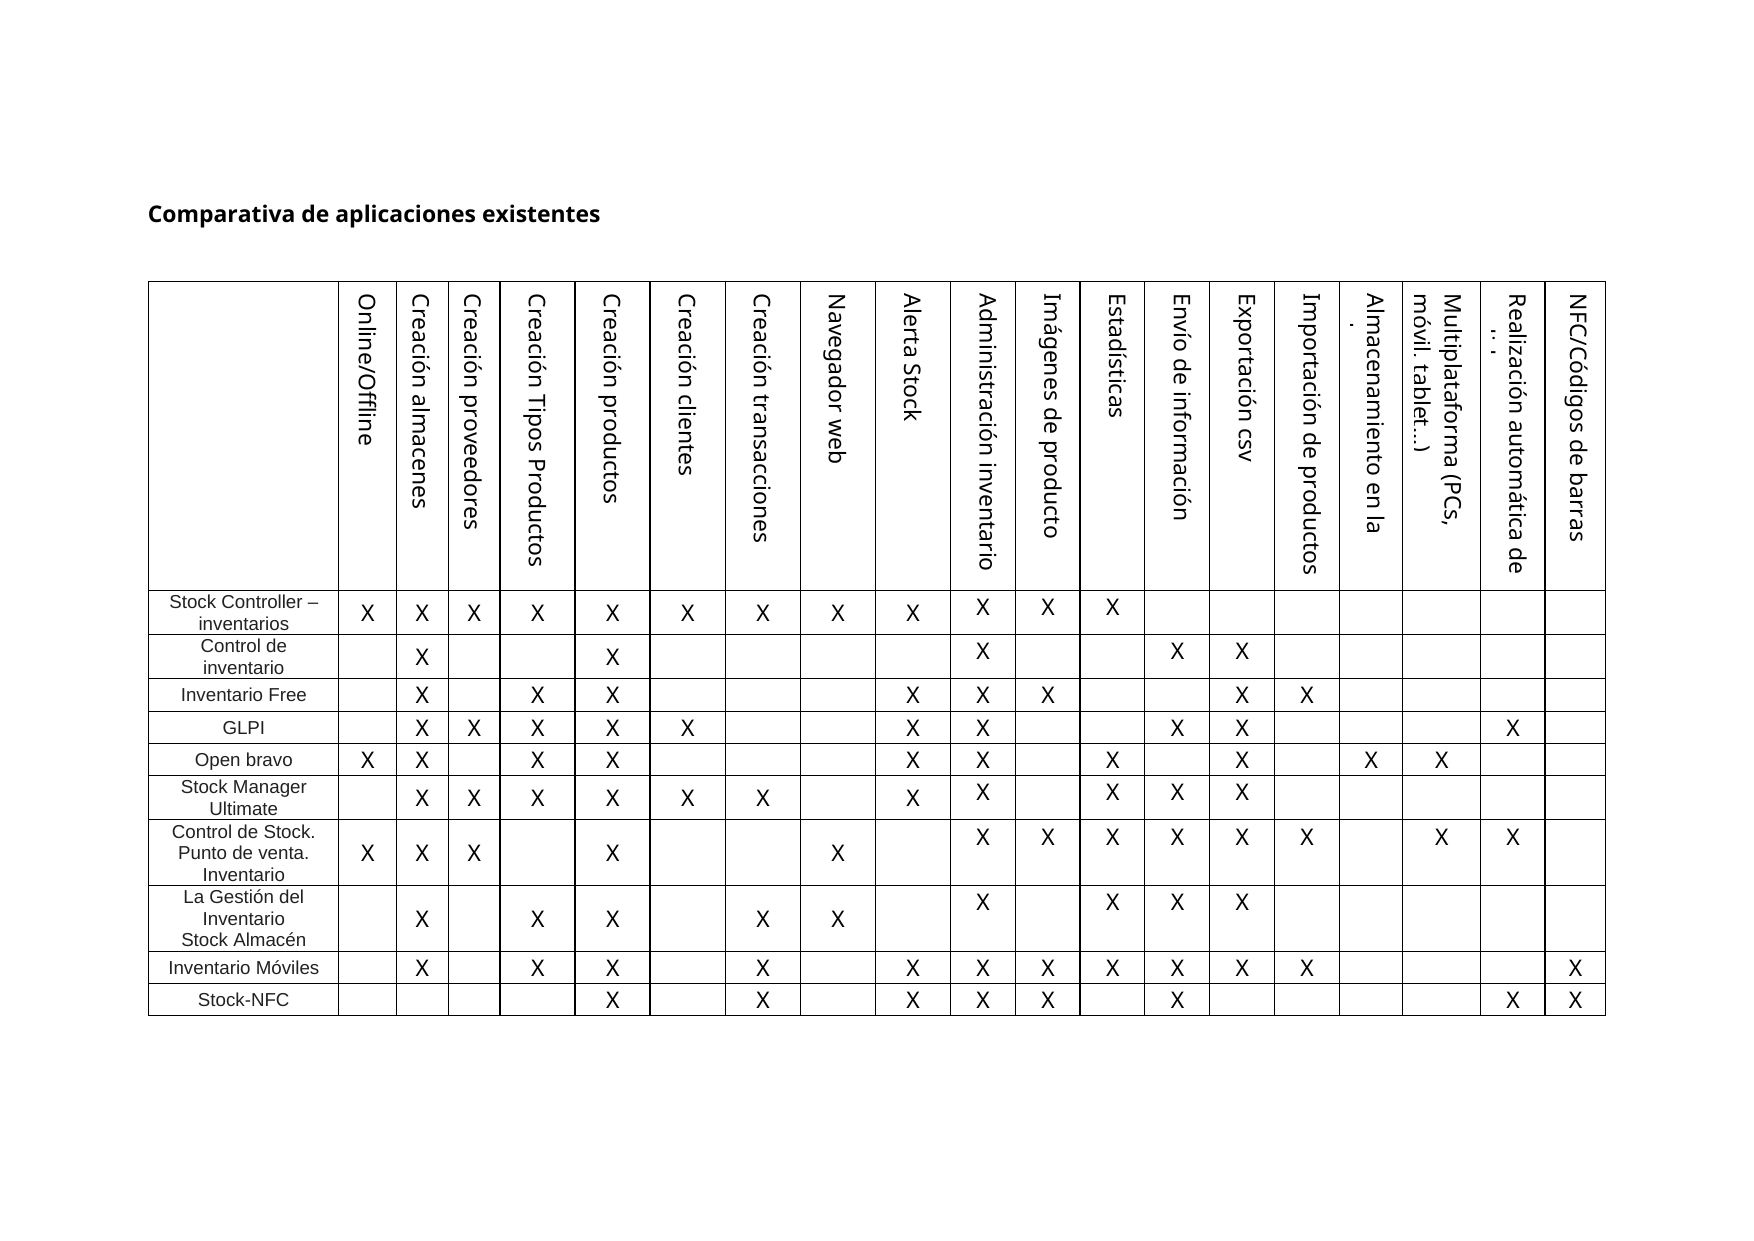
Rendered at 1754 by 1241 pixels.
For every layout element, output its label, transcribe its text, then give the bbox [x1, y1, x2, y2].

table_header Creación proveedores [449, 282, 499, 590]
table_cell X [726, 776, 800, 819]
table_cell X [576, 712, 649, 743]
table_cell [1340, 591, 1402, 634]
table_cell [801, 984, 875, 1015]
table_cell [1016, 744, 1079, 775]
table_cell X [1145, 886, 1209, 951]
table_header Online/Offline [339, 282, 396, 590]
table_cell [1403, 952, 1480, 983]
table_cell [1403, 635, 1480, 678]
table_cell [339, 679, 396, 711]
table_cell X [397, 886, 448, 951]
table_cell [876, 820, 950, 885]
table_cell [801, 744, 875, 775]
table_cell [651, 952, 725, 983]
table_cell X [1210, 886, 1274, 951]
table_cell X [951, 984, 1015, 1015]
table_cell [1016, 635, 1079, 678]
table_cell X [1340, 744, 1402, 775]
table_cell [801, 952, 875, 983]
table_cell [1403, 591, 1480, 634]
table_cell [1546, 886, 1605, 951]
table_cell X [951, 820, 1015, 885]
table_cell X [951, 635, 1015, 678]
table_cell X [576, 820, 649, 885]
table_cell X [576, 952, 649, 983]
table_cell X [397, 776, 448, 819]
table_header Imágenes de producto [1016, 282, 1079, 590]
table_cell Inventario Free [149, 679, 338, 711]
table_header Realización automática de pedidos [1481, 282, 1544, 590]
table_cell [1546, 820, 1605, 885]
table_cell [726, 635, 800, 678]
table_cell [339, 635, 396, 678]
table_cell X [1210, 744, 1274, 775]
table_cell [651, 744, 725, 775]
table_header Creación transacciones [726, 282, 800, 590]
table_cell [339, 984, 396, 1015]
table_cell X [501, 679, 574, 711]
table_cell [726, 744, 800, 775]
table_header NFC/Códigos de barras [1546, 282, 1605, 590]
table_cell X [501, 591, 574, 634]
table_cell X [397, 952, 448, 983]
table_cell GLPI [149, 712, 338, 743]
table_cell X [1081, 744, 1144, 775]
table_cell [1275, 712, 1339, 743]
table_header Envío de información [1145, 282, 1209, 590]
table_cell [339, 952, 396, 983]
table_cell Stock Manager Ultimate [149, 776, 338, 819]
table_header Importación de productos [1275, 282, 1339, 590]
table_cell X [726, 984, 800, 1015]
table_cell X [397, 679, 448, 711]
table_cell Open bravo [149, 744, 338, 775]
table_cell X [1210, 635, 1274, 678]
table_cell [801, 712, 875, 743]
table_cell X [726, 886, 800, 951]
table_cell [1546, 744, 1605, 775]
table_cell X [576, 776, 649, 819]
table_header Exportación csv [1210, 282, 1274, 590]
table_cell [876, 886, 950, 951]
table_cell [651, 984, 725, 1015]
table_cell [1546, 712, 1605, 743]
table_cell X [449, 591, 499, 634]
table_cell [1481, 952, 1544, 983]
table_cell [1340, 886, 1402, 951]
table_cell X [1481, 820, 1544, 885]
table_cell [1340, 776, 1402, 819]
table_cell X [651, 712, 725, 743]
table_cell X [576, 679, 649, 711]
table_cell X [1275, 952, 1339, 983]
table_cell [1403, 886, 1480, 951]
table_cell X [951, 744, 1015, 775]
table_cell [1016, 776, 1079, 819]
table_cell X [951, 886, 1015, 951]
table_cell [1546, 591, 1605, 634]
table_cell X [801, 591, 875, 634]
table_cell X [397, 591, 448, 634]
table_cell [801, 679, 875, 711]
table_cell X [876, 744, 950, 775]
table_cell [1081, 984, 1144, 1015]
table_cell [1210, 591, 1274, 634]
table_cell [1275, 776, 1339, 819]
table_cell X [1081, 776, 1144, 819]
table_cell X [1081, 820, 1144, 885]
table_header Administración inventario [951, 282, 1015, 590]
table_cell X [1145, 776, 1209, 819]
table_cell X [1275, 820, 1339, 885]
table_cell X [726, 952, 800, 983]
table_cell X [801, 886, 875, 951]
table_cell X [1016, 820, 1079, 885]
table_cell [1275, 886, 1339, 951]
table_header Creación productos [576, 282, 649, 590]
table_cell [1081, 679, 1144, 711]
table_header Navegador web [801, 282, 875, 590]
table_cell [1403, 776, 1480, 819]
table_cell X [1016, 679, 1079, 711]
table_cell X [1403, 744, 1480, 775]
table_cell X [397, 635, 448, 678]
table_cell [449, 886, 499, 951]
table_cell [1481, 776, 1544, 819]
table_cell X [1145, 952, 1209, 983]
table_cell X [1481, 984, 1544, 1015]
table_cell [1210, 984, 1274, 1015]
table_cell X [1145, 984, 1209, 1015]
table_header [149, 282, 338, 590]
table_cell X [1210, 820, 1274, 885]
table_cell [449, 744, 499, 775]
table_cell X [651, 591, 725, 634]
table_cell X [339, 820, 396, 885]
table_cell X [1081, 886, 1144, 951]
table_cell X [397, 712, 448, 743]
table_cell [1403, 679, 1480, 711]
table_cell [397, 984, 448, 1015]
table_header Estadísticas [1081, 282, 1144, 590]
table_cell [1016, 712, 1079, 743]
table_cell X [1081, 952, 1144, 983]
table_cell X [449, 820, 499, 885]
table_cell [1145, 679, 1209, 711]
table_cell [1145, 744, 1209, 775]
table_cell X [576, 591, 649, 634]
table_cell [1481, 744, 1544, 775]
table_cell X [951, 776, 1015, 819]
table_cell [726, 712, 800, 743]
table_cell [726, 679, 800, 711]
table_cell [1275, 591, 1339, 634]
table_cell [501, 635, 574, 678]
table_cell [339, 712, 396, 743]
table_cell X [951, 591, 1015, 634]
table_cell [339, 886, 396, 951]
table_cell X [1145, 635, 1209, 678]
table_cell X [576, 886, 649, 951]
table_cell [1481, 591, 1544, 634]
table_cell X [951, 712, 1015, 743]
table_cell X [397, 820, 448, 885]
table_cell [1340, 820, 1402, 885]
table_cell [1275, 744, 1339, 775]
table_cell X [876, 591, 950, 634]
table_cell X [1210, 776, 1274, 819]
table_cell X [449, 776, 499, 819]
table_cell La Gestión del Inventario Stock Almacén [149, 886, 338, 951]
table_cell X [1145, 820, 1209, 885]
table_cell Control de inventario [149, 635, 338, 678]
table_cell [449, 635, 499, 678]
table_cell [1340, 952, 1402, 983]
table_cell [876, 635, 950, 678]
table_cell [449, 984, 499, 1015]
table_cell X [501, 776, 574, 819]
table_cell X [449, 712, 499, 743]
table_cell [1481, 679, 1544, 711]
table_cell X [1016, 984, 1079, 1015]
table_cell [501, 820, 574, 885]
table_cell [1081, 712, 1144, 743]
table_header Creación Tipos Productos [501, 282, 574, 590]
table_cell X [1081, 591, 1144, 634]
table_cell X [876, 712, 950, 743]
table_cell [1340, 984, 1402, 1015]
table_cell [1546, 679, 1605, 711]
table_cell [1016, 886, 1079, 951]
table_cell X [501, 952, 574, 983]
table_cell X [1145, 712, 1209, 743]
table_cell [1081, 635, 1144, 678]
table_cell X [801, 820, 875, 885]
table_cell [651, 820, 725, 885]
table_cell [1481, 635, 1544, 678]
table_cell Stock-NFC [149, 984, 338, 1015]
table_cell [801, 776, 875, 819]
table_cell X [576, 635, 649, 678]
table_cell [339, 776, 396, 819]
table_cell X [876, 984, 950, 1015]
table_cell X [397, 744, 448, 775]
table_cell X [576, 744, 649, 775]
table_cell [1546, 635, 1605, 678]
table_cell [501, 984, 574, 1015]
table_cell X [876, 952, 950, 983]
table_cell [449, 952, 499, 983]
table_cell X [726, 591, 800, 634]
table_header Creación clientes [651, 282, 725, 590]
table_cell X [1546, 984, 1605, 1015]
table_cell X [1210, 952, 1274, 983]
table_cell X [1210, 712, 1274, 743]
table_cell X [951, 679, 1015, 711]
table_cell [1481, 886, 1544, 951]
table_cell [1403, 712, 1480, 743]
table_cell X [651, 776, 725, 819]
subtitle Comparativa de aplicaciones existentes [148, 198, 1606, 229]
table_cell [1275, 984, 1339, 1015]
table_cell [1275, 635, 1339, 678]
table_cell X [501, 712, 574, 743]
table_cell X [501, 744, 574, 775]
table_cell X [876, 679, 950, 711]
table_cell [1340, 712, 1402, 743]
table_cell X [339, 591, 396, 634]
table_header Alerta Stock [876, 282, 950, 590]
table_cell [1340, 635, 1402, 678]
table_cell [1340, 679, 1402, 711]
table_cell X [339, 744, 396, 775]
table_cell [1403, 984, 1480, 1015]
table_cell [449, 679, 499, 711]
table_cell X [1481, 712, 1544, 743]
table_cell X [501, 886, 574, 951]
table_cell X [1016, 591, 1079, 634]
table_cell X [1210, 679, 1274, 711]
table_cell X [1016, 952, 1079, 983]
table_cell [726, 820, 800, 885]
table_cell Stock Controller – inventarios [149, 591, 338, 634]
table_cell [651, 679, 725, 711]
table_cell Control de Stock. Punto de venta. Inventario [149, 820, 338, 885]
table_cell X [1403, 820, 1480, 885]
table_cell Inventario Móviles [149, 952, 338, 983]
table_cell [651, 635, 725, 678]
table_cell X [951, 952, 1015, 983]
table_cell X [876, 776, 950, 819]
table_header Creación almacenes [397, 282, 448, 590]
table_cell X [1546, 952, 1605, 983]
table_header Multiplataforma (PCs, móvil, tablet…) [1403, 282, 1480, 590]
table_cell X [1275, 679, 1339, 711]
table_header Almacenamiento en la nube [1340, 282, 1402, 590]
table_cell [651, 886, 725, 951]
table_cell X [576, 984, 649, 1015]
table_cell [1145, 591, 1209, 634]
table_cell [1546, 776, 1605, 819]
table_cell [801, 635, 875, 678]
